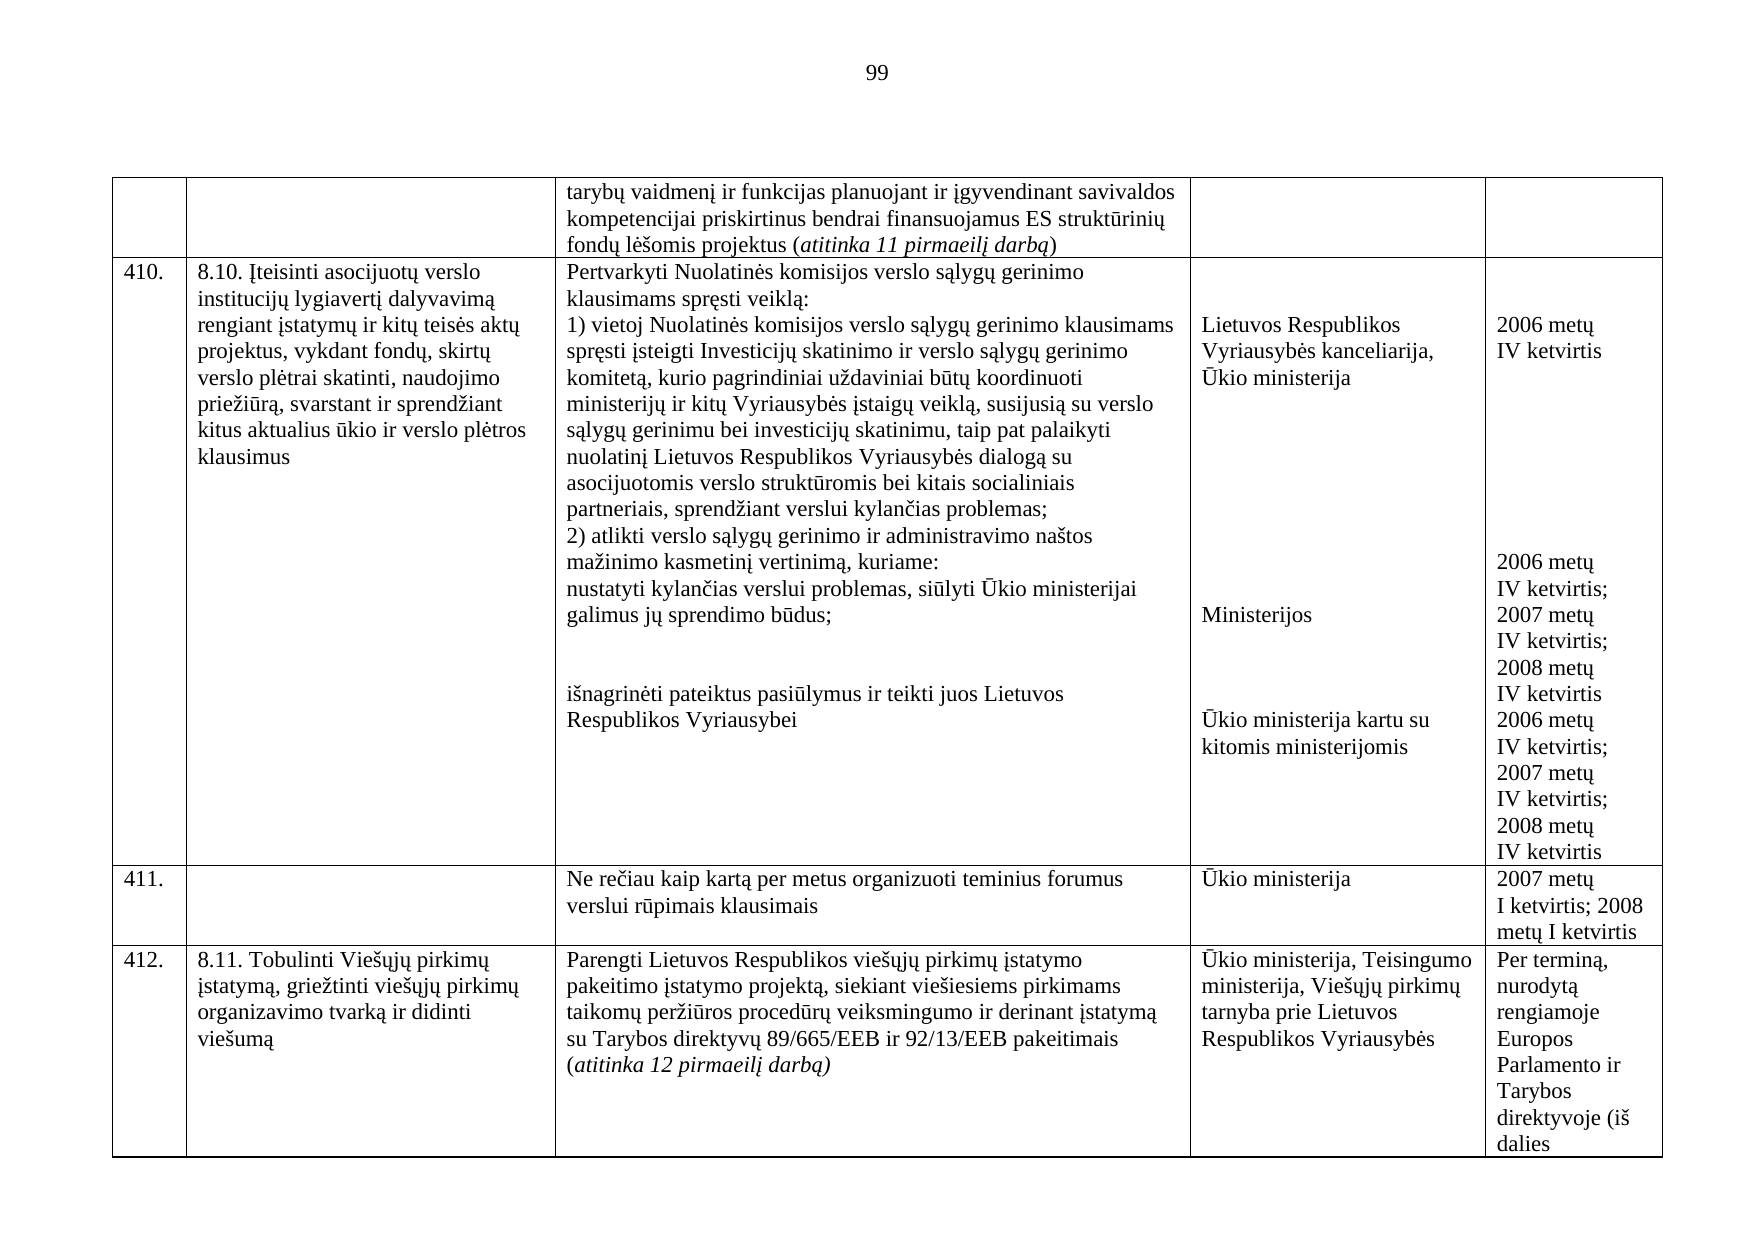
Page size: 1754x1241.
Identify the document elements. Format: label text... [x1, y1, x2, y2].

table_cell Lietuvos Respublikos Vyriausybės kanceliarija, Ūkio ministerija Ministerijos Ūkio ministerija kartu su kitomis ministerijomis [1191, 258, 1485, 864]
table_cell Ne rečiau kaip kartą per metus organizuoti teminius forumus verslui rūpimais klausimais [556, 866, 1190, 944]
table_cell 8.10. Įteisinti asocijuotų verslo institucijų lygiavertį dalyvavimą rengiant įstatymų ir kitų teisės aktų projektus, vykdant fondų, skirtų verslo plėtrai skatinti, naudojimo priežiūrą, svarstant ir sprendžiant kitus aktualius ūkio ir verslo plėtros klausimus [187, 258, 555, 864]
table_cell 412. [113, 946, 186, 1156]
table_cell 2007 metų I ketvirtis; 2008 metų I ketvirtis [1486, 866, 1662, 944]
table_cell [1486, 178, 1662, 257]
table_cell [1191, 178, 1485, 257]
table_cell Per terminą, nurodytą rengiamoje Europos Parlamento ir Tarybos direktyvoje (iš dalies [1486, 946, 1662, 1156]
table_cell Parengti Lietuvos Respublikos viešųjų pirkimų įstatymo pakeitimo įstatymo projektą, siekiant viešiesiems pirkimams taikomų peržiūros procedūrų veiksmingumo ir derinant įstatymą su Tarybos direktyvų 89/665/EEB ir 92/13/EEB pakeitimais (atitinka 12 pirmaeilį darbą) [556, 946, 1190, 1156]
table_cell Ūkio ministerija, Teisingumo ministerija, Viešųjų pirkimų tarnyba prie Lietuvos Respublikos Vyriausybės [1191, 946, 1485, 1156]
table_cell tarybų vaidmenį ir funkcijas planuojant ir įgyvendinant savivaldos kompetencijai priskirtinus bendrai finansuojamus ES struktūrinių fondų lėšomis projektus (atitinka 11 pirmaeilį darbą) [556, 178, 1190, 257]
table_cell 2006 metų IV ketvirtis 2006 metų IV ketvirtis; 2007 metų IV ketvirtis; 2008 metų IV ketvirtis 2006 metų IV ketvirtis; 2007 metų IV ketvirtis; 2008 metų IV ketvirtis [1486, 258, 1662, 864]
table_cell 8.11. Tobulinti Viešųjų pirkimų įstatymą, griežtinti viešųjų pirkimų organizavimo tvarką ir didinti viešumą [187, 946, 555, 1156]
table_cell [187, 178, 555, 257]
table_cell Ūkio ministerija [1191, 866, 1485, 944]
table_cell Pertvarkyti Nuolatinės komisijos verslo sąlygų gerinimo klausimams spręsti veiklą: 1) vietoj Nuolatinės komisijos verslo sąlygų gerinimo klausimams spręsti įsteigti Investicijų skatinimo ir verslo sąlygų gerinimo komitetą, kurio pagrindiniai uždaviniai būtų koordinuoti ministerijų ir kitų Vyriausybės įstaigų veiklą, susijusią su verslo sąlygų gerinimu bei investicijų skatinimu, taip pat palaikyti nuolatinį Lietuvos Respublikos Vyriausybės dialogą su asocijuotomis verslo struktūromis bei kitais socialiniais partneriais, sprendžiant verslui kylančias problemas; 2) atlikti verslo sąlygų gerinimo ir administravimo naštos mažinimo kasmetinį vertinimą, kuriame: nustatyti kylančias verslui problemas, siūlyti Ūkio ministerijai galimus jų sprendimo būdus; išnagrinėti pateiktus pasiūlymus ir teikti juos Lietuvos Respublikos Vyriausybei [556, 258, 1190, 864]
table_cell 410. [113, 258, 186, 864]
table_cell [113, 178, 186, 257]
table_cell 411. [113, 866, 186, 944]
table_cell [187, 866, 555, 944]
